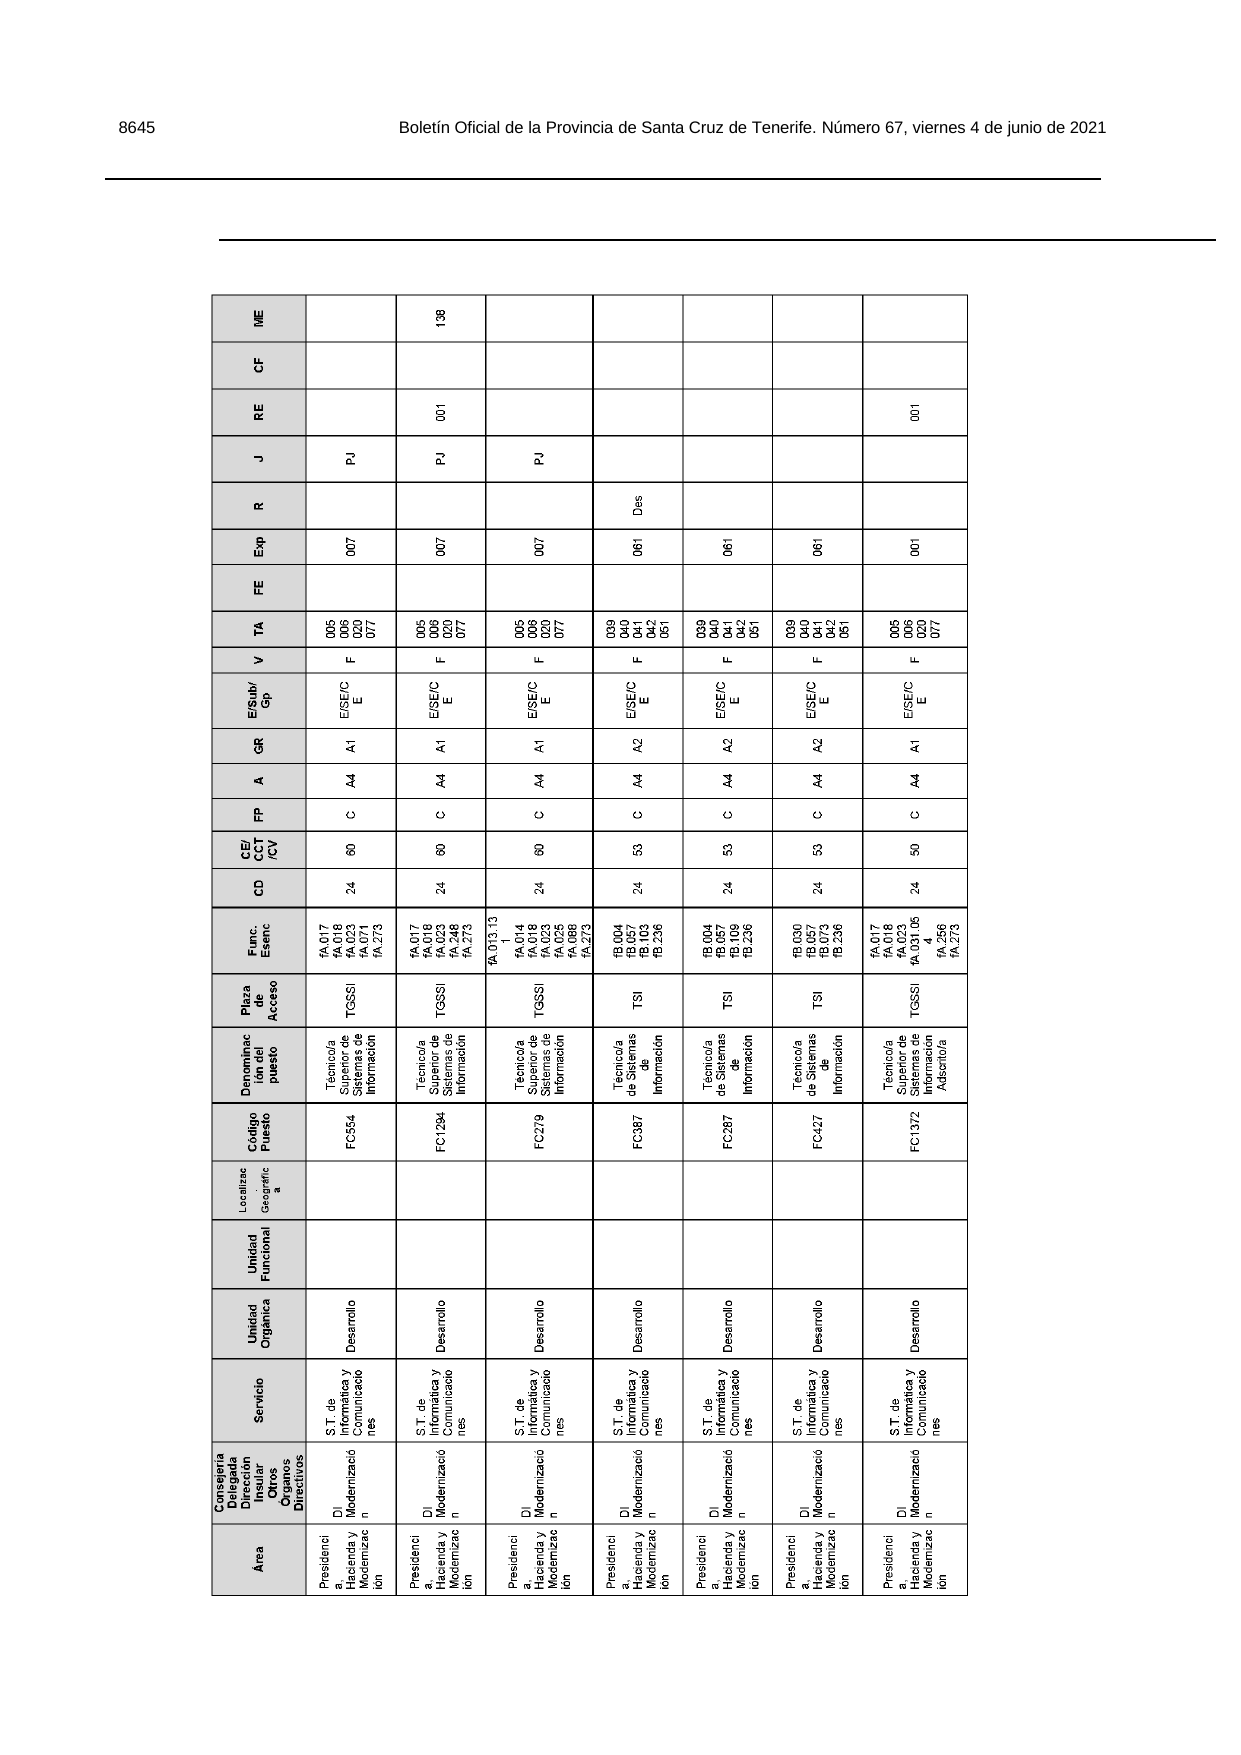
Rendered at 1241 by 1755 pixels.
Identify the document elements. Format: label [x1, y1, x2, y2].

picture [118, 274, 1100, 1664]
